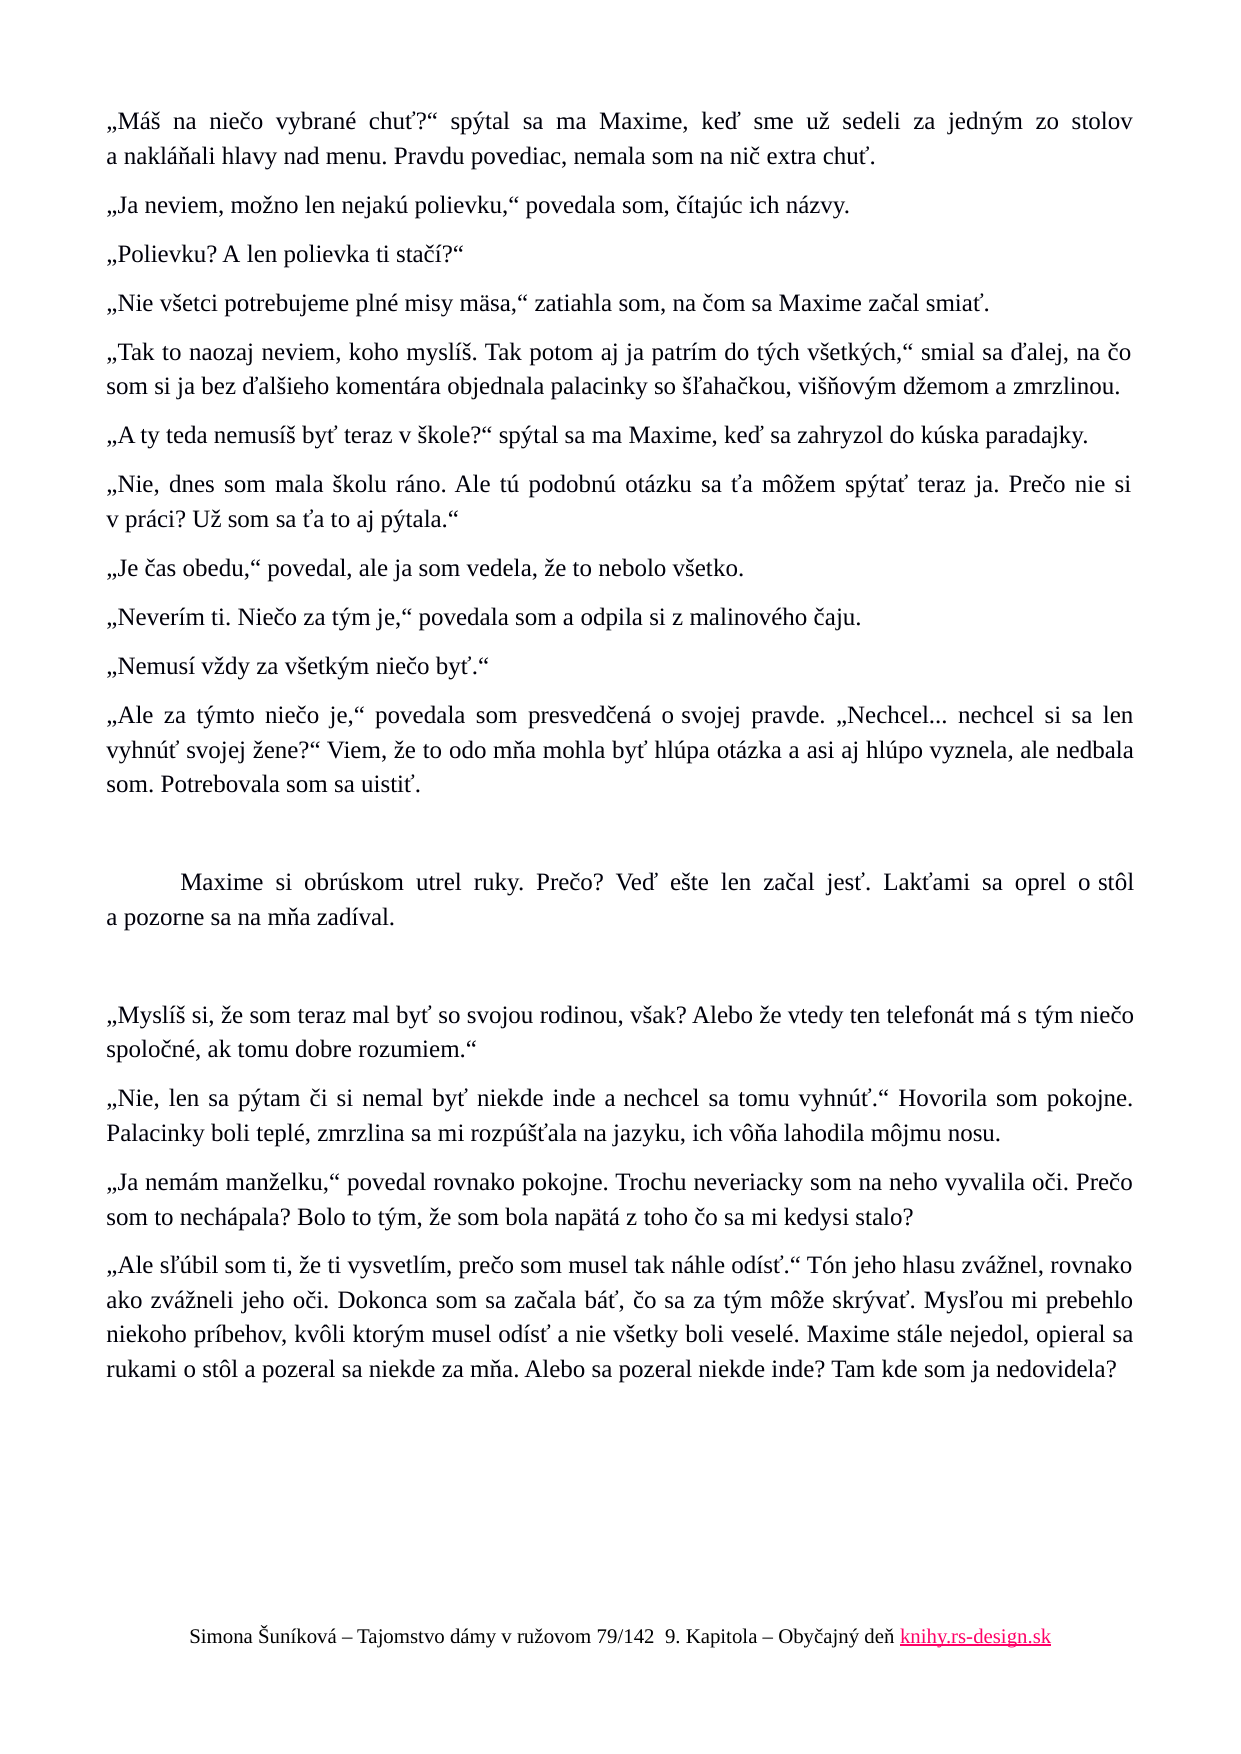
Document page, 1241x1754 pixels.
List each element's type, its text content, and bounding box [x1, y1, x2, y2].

text „Tak to naozaj neviem, koho myslíš. Tak potom aj ja patrím do tých všetkých,“ smial sa ďalej, na čo som si ja bez ďalšieho komentára objednala palacinky so šľahačkou, višňovým džemom a zmrzlinou. [106, 337, 1134, 400]
text „Je čas obedu,“ povedal, ale ja som vedela, že to nebolo všetko. [106, 553, 1134, 582]
text „Nie všetci potrebujeme plné misy mäsa,“ zatiahla som, na čom sa Maxime začal smiať. [106, 288, 1134, 317]
text „Neverím ti. Niečo za tým je,“ povedala som a odpila si z malinového čaju. [106, 602, 1134, 631]
text „A ty teda nemusíš byť teraz v škole?“ spýtal sa ma Maxime, keď sa zahryzol do kúska paradajky. [106, 421, 1134, 449]
text „Nie, len sa pýtam či si nemal byť niekde inde a nechcel sa tomu vyhnúť.“ Hovorila som pokojne. Palacinky boli teplé, zmrzlina sa mi rozpúšťala na jazyku, ich vôňa lahodila môjmu nosu. [106, 1083, 1134, 1147]
text „Ja neviem, možno len nejakú polievku,“ povedala som, čítajúc ich názvy. [106, 190, 1134, 218]
text „Myslíš si, že som teraz mal byť so svojou rodinou, však? Alebo že vtedy ten telefonát má s tým niečo spoločné, ak tomu dobre rozumiem.“ [106, 1000, 1134, 1063]
text „Ja nemám manželku,“ povedal rovnako pokojne. Trochu neveriacky som na neho vyvalila oči. Prečo som to nechápala? Bolo to tým, že som bola napätá z toho čo sa mi kedysi stalo? [106, 1167, 1134, 1230]
text Maxime si obrúskom utrel ruky. Prečo? Veď ešte len začal jesť. Lakťami sa oprel o stôl a pozorne sa na mňa zadíval. [106, 867, 1134, 931]
text „Ale za týmto niečo je,“ povedala som presvedčená o svojej pravde. „Nechcel... nechcel si sa len vyhnúť svojej žene?“ Viem, že to odo mňa mohla byť hlúpa otázka a asi aj hlúpo vyznela, ale nedbala som. Potrebovala som sa uistiť. [106, 700, 1134, 798]
text „Máš na niečo vybrané chuť?“ spýtal sa ma Maxime, keď sme už sedeli za jedným zo stolov a nakláňali hlavy nad menu. Pravdu povediac, nemala som na nič extra chuť. [106, 106, 1134, 169]
text „Nemusí vždy za všetkým niečo byť.“ [106, 651, 1134, 680]
text „Nie, dnes som mala školu ráno. Ale tú podobnú otázku sa ťa môžem spýtať teraz ja. Prečo nie si v práci? Už som sa ťa to aj pýtala.“ [106, 469, 1134, 533]
text „Polievku? A len polievka ti stačí?“ [106, 239, 1134, 268]
text „Ale sľúbil som ti, že ti vysvetlím, prečo som musel tak náhle odísť.“ Tón jeho hlasu zvážnel, rovnako ako zvážneli jeho oči. Dokonca som sa začala báť, čo sa za tým môže skrývať. Mysľou mi prebehlo niekoho príbehov, kvôli ktorým musel odísť a nie všetky boli veselé. Maxime stále nejedol, opieral sa rukami o stôl a pozeral sa niekde za mňa. Alebo sa pozeral niekde inde? Tam kde som ja nedovidela? [106, 1251, 1134, 1383]
